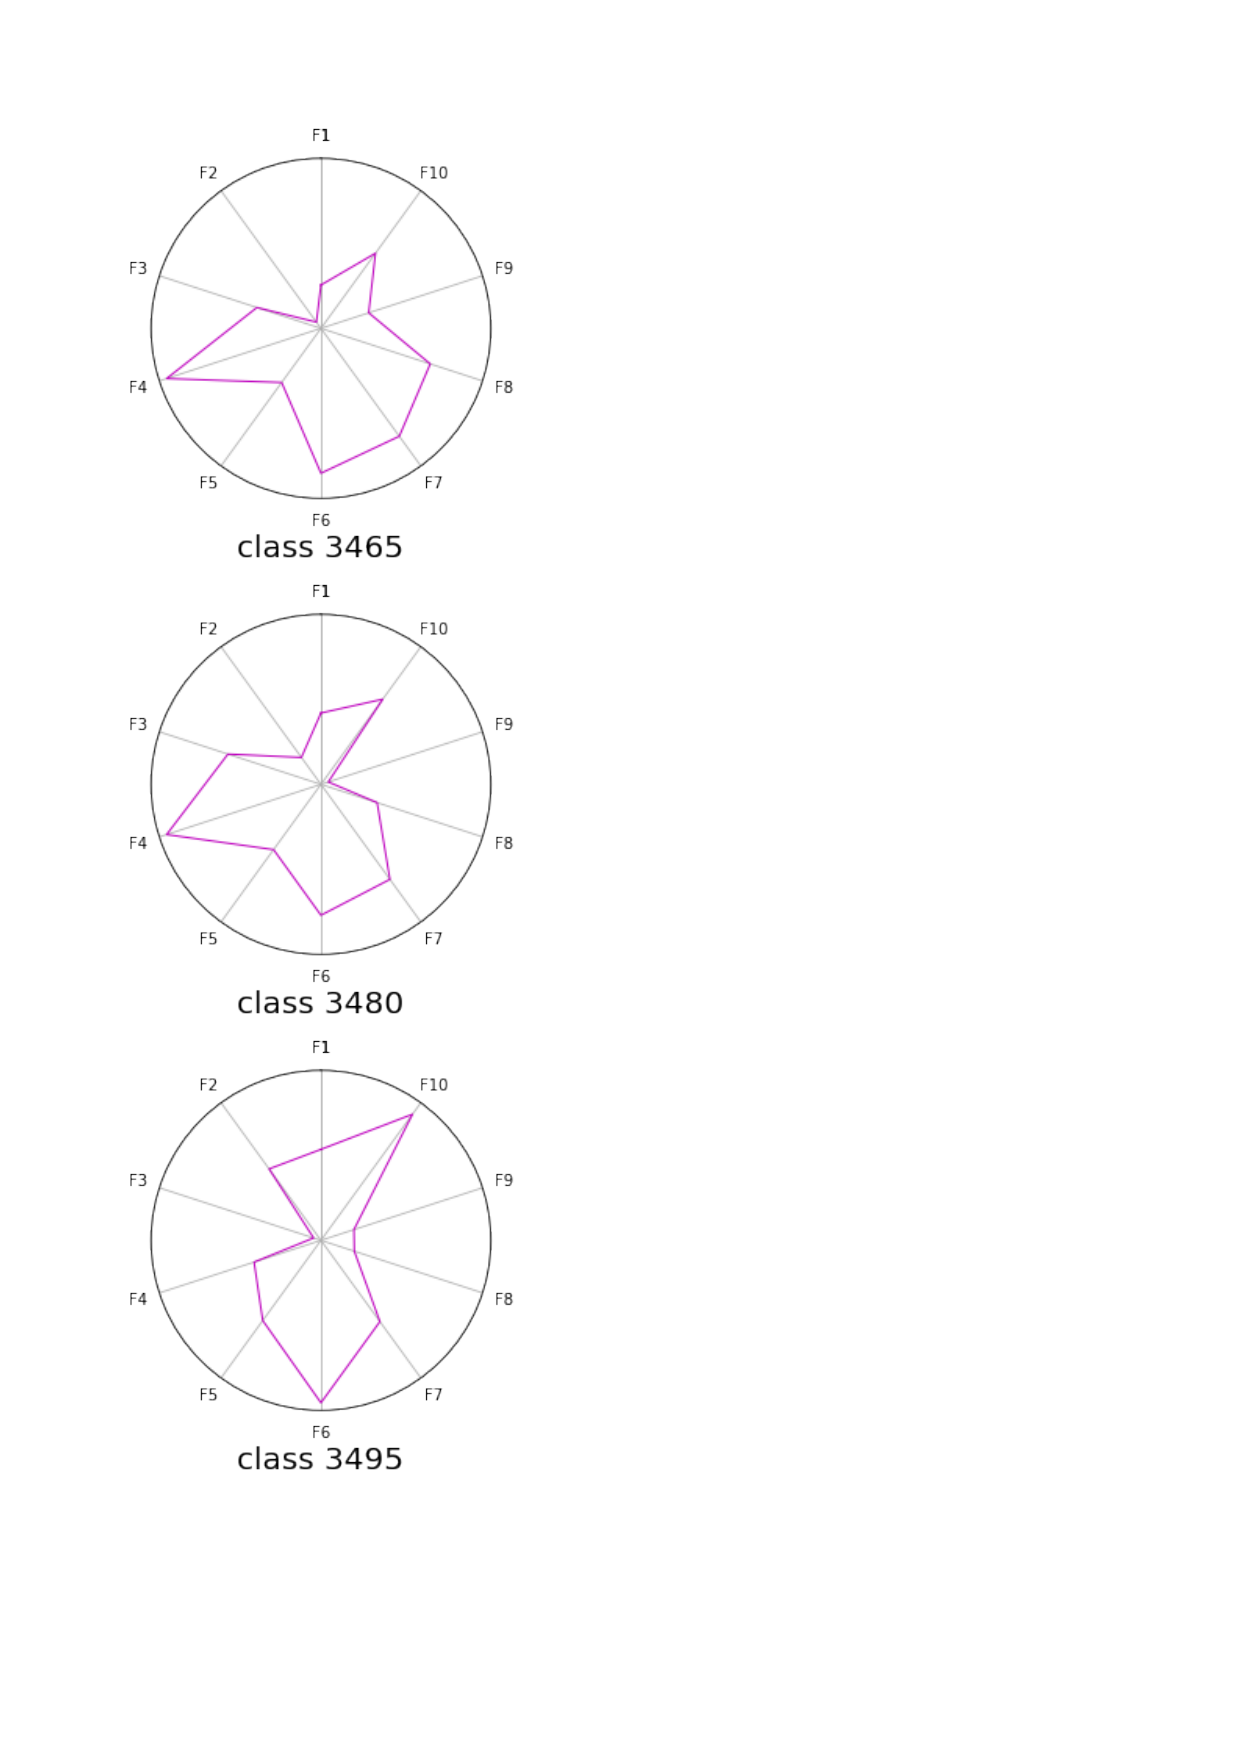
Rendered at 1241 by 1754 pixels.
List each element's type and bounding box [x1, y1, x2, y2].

picture [118, 118, 523, 1487]
